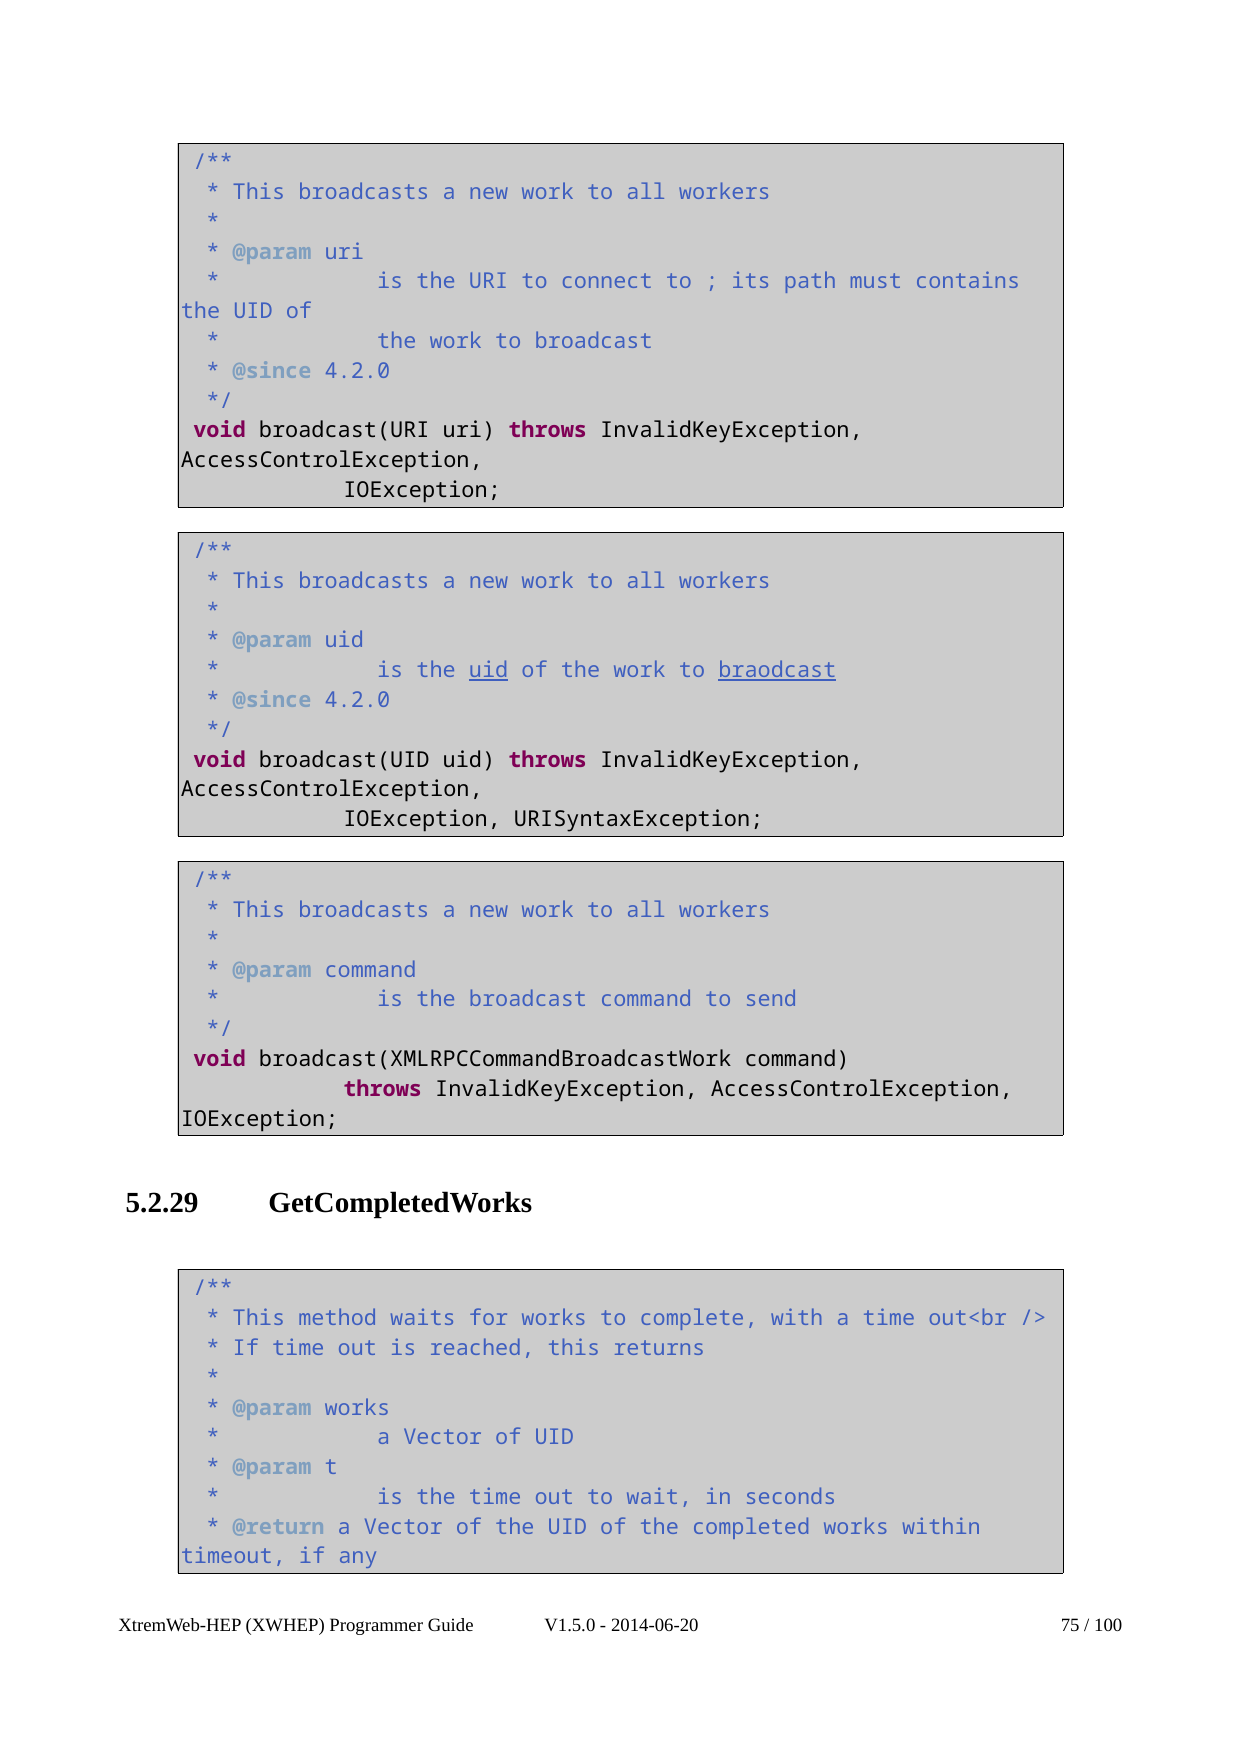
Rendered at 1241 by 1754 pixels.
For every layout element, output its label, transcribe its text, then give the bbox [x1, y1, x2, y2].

text /** [179, 1270, 1063, 1299]
text /** [179, 533, 1063, 562]
text * [179, 921, 1063, 951]
text IOException; [179, 471, 1063, 507]
text * @return a Vector of the UID of the completed works within timeout, if any [179, 1508, 1063, 1573]
text * a Vector of UID [179, 1418, 1063, 1448]
text * @param t [179, 1448, 1063, 1478]
text */ [179, 711, 1063, 741]
text * @param uid [179, 621, 1063, 651]
text * This broadcasts a new work to all workers [179, 891, 1063, 921]
text void broadcast(XMLRPCCommandBroadcastWork command) [179, 1040, 1063, 1070]
text * @param works [179, 1388, 1063, 1418]
text /** [179, 862, 1063, 891]
text * [179, 592, 1063, 621]
text */ [179, 1010, 1063, 1040]
text void broadcast(UID uid) throws InvalidKeyException, AccessControlException, [179, 741, 1063, 800]
text * @since 4.2.0 [179, 681, 1063, 711]
text * [179, 203, 1063, 233]
text * is the broadcast command to send [179, 980, 1063, 1010]
text * is the time out to wait, in seconds [179, 1478, 1063, 1508]
subtitle GetCompletedWorks [118, 1186, 1122, 1219]
text * @since 4.2.0 [179, 352, 1063, 382]
text /** [179, 144, 1063, 173]
text */ [179, 382, 1063, 411]
text IOException, URISyntaxException; [179, 800, 1063, 836]
text void broadcast(URI uri) throws InvalidKeyException, AccessControlException, [179, 411, 1063, 471]
text * This method waits for works to complete, with a time out<br /> [179, 1299, 1063, 1329]
text * is the uid of the work to braodcast [179, 651, 1063, 681]
text * the work to broadcast [179, 322, 1063, 352]
text * @param uri [179, 233, 1063, 262]
text throws InvalidKeyException, AccessControlException, IOException; [179, 1070, 1063, 1135]
text * [179, 1359, 1063, 1388]
text * This broadcasts a new work to all workers [179, 173, 1063, 203]
text * If time out is reached, this returns [179, 1329, 1063, 1359]
text * @param command [179, 951, 1063, 980]
text * is the URI to connect to ; its path must contains the UID of [179, 262, 1063, 322]
text * This broadcasts a new work to all workers [179, 562, 1063, 592]
